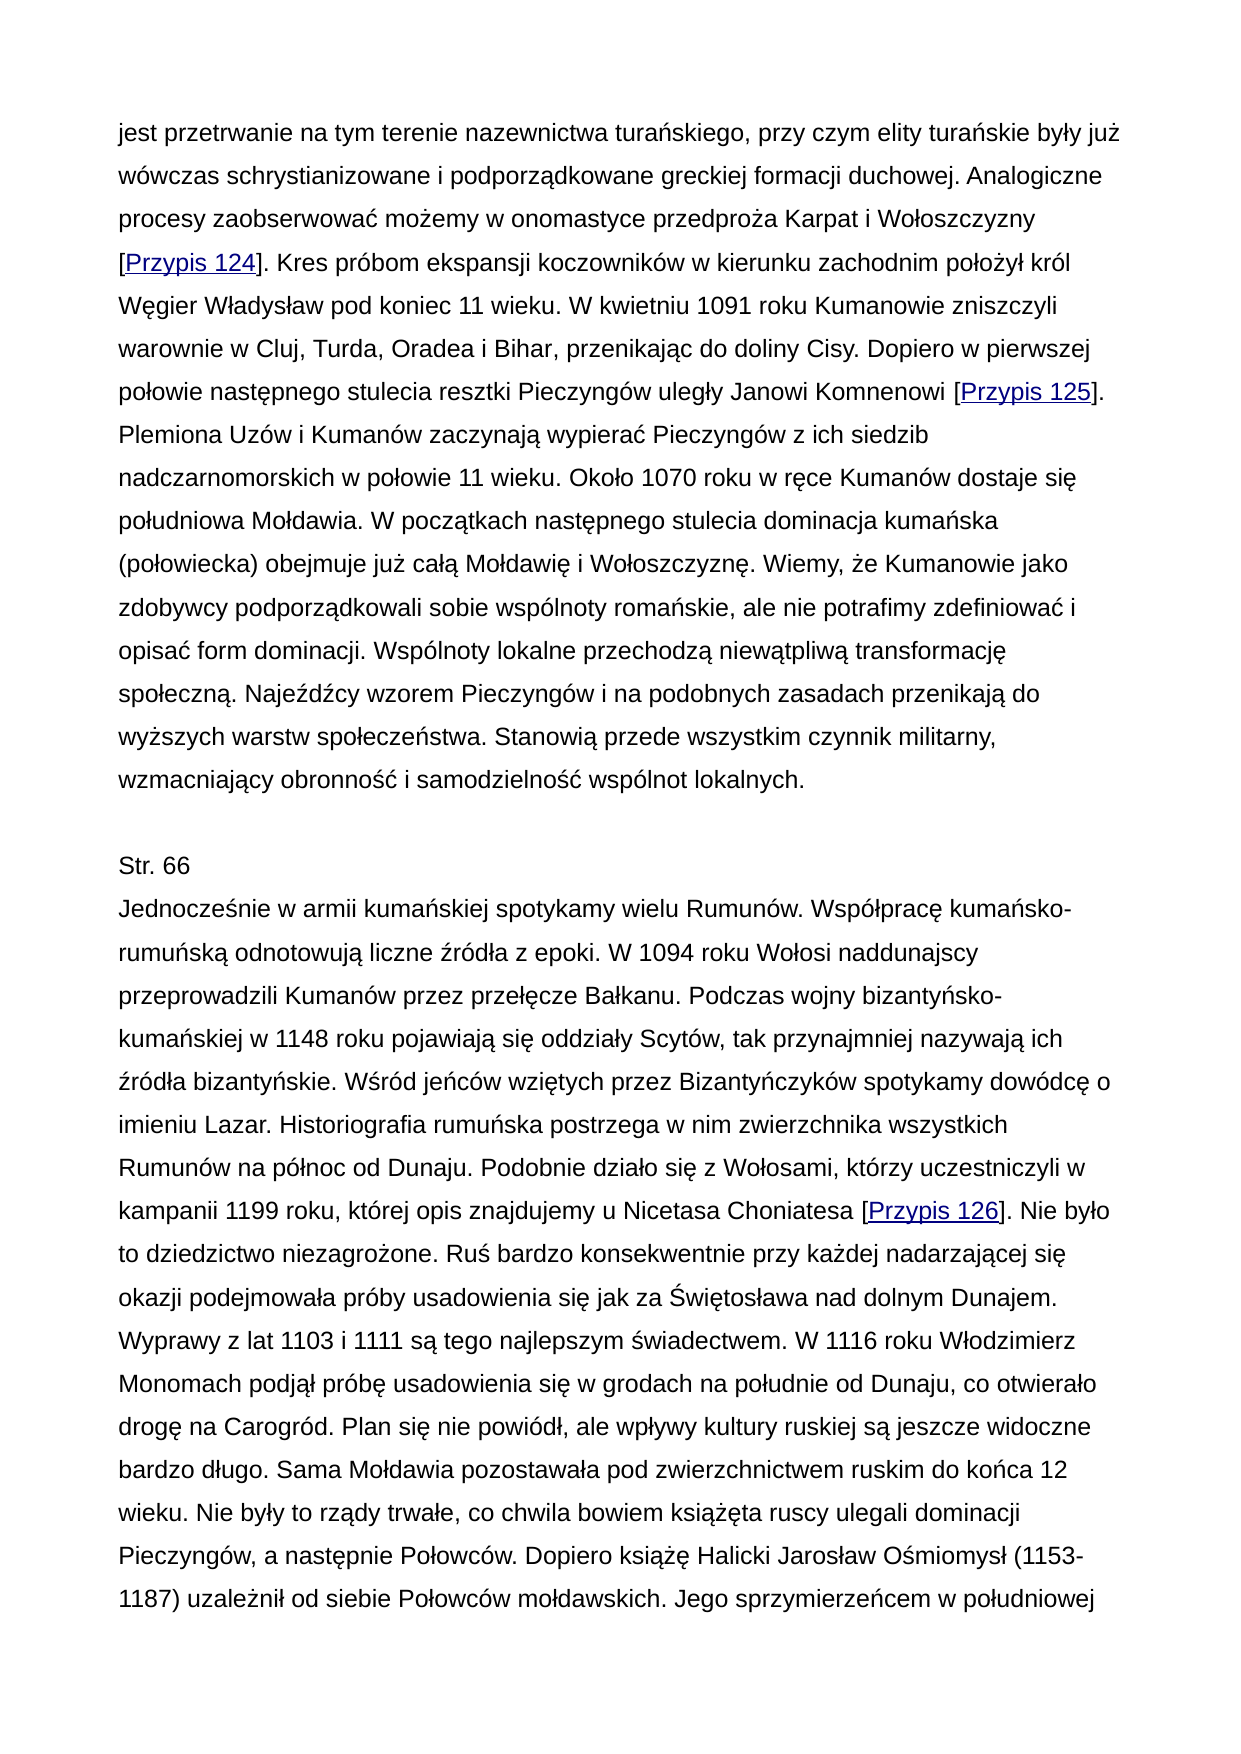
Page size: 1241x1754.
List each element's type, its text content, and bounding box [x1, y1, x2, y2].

text Plemiona Uzów i Kumanów zaczynają wypierać Pieczyngów z ich siedzib nadczarnomorskich w połowie 11 wieku. Około 1070 roku w ręce Kumanów dostaje się południowa Mołdawia. W początkach następnego stulecia dominacja kumańska (połowiecka) obejmuje już całą Mołdawię i Wołoszczyznę. Wiemy, że Kumanowie jako zdobywcy podporządkowali sobie wspólnoty romańskie, ale nie potrafimy zdefiniować i opisać form dominacji. Wspólnoty lokalne przechodzą niewątpliwą transformację społeczną. Najeźdźcy wzorem Pieczyngów i na podobnych zasadach przenikają do wyższych warstw społeczeństwa. Stanowią przede wszystkim czynnik militarny, wzmacniający obronność i samodzielność wspólnot lokalnych. [118, 420, 1122, 794]
text Str. 66 [118, 851, 1122, 880]
text jest przetrwanie na tym terenie nazewnictwa turańskiego, przy czym elity turańskie były już wówczas schrystianizowane i podporządkowane greckiej formacji duchowej. Analogiczne procesy zaobserwować możemy w onomastyce przedproża Karpat i Wołoszczyzny [Przypis 124]. Kres próbom ekspansji koczowników w kierunku zachodnim położył król Węgier Władysław pod koniec 11 wieku. W kwietniu 1091 roku Kumanowie zniszczyli warownie w Cluj, Turda, Oradea i Bihar, przenikając do doliny Cisy. Dopiero w pierwszej połowie następnego stulecia resztki Pieczyngów uległy Janowi Komnenowi [Przypis 125]. [118, 118, 1122, 406]
text Jednocześnie w armii kumańskiej spotykamy wielu Rumunów. Współpracę kumańsko-rumuńską odnotowują liczne źródła z epoki. W 1094 roku Wołosi naddunajscy przeprowadzili Kumanów przez przełęcze Bałkanu. Podczas wojny bizantyńsko-kumańskiej w 1148 roku pojawiają się oddziały Scytów, tak przynajmniej nazywają ich źródła bizantyńskie. Wśród jeńców wziętych przez Bizantyńczyków spotykamy dowódcę o imieniu Lazar. Historiografia rumuńska postrzega w nim zwierzchnika wszystkich Rumunów na północ od Dunaju. Podobnie działo się z Wołosami, którzy uczestniczyli w kampanii 1199 roku, której opis znajdujemy u Nicetasa Choniatesa [Przypis 126]. Nie było to dziedzictwo niezagrożone. Ruś bardzo konsekwentnie przy każdej nadarzającej się okazji podejmowała próby usadowienia się jak za Świętosława nad dolnym Dunajem. Wyprawy z lat 1103 i 1111 są tego najlepszym świadectwem. W 1116 roku Włodzimierz Monomach podjął próbę usadowienia się w grodach na południe od Dunaju, co otwierało drogę na Carogród. Plan się nie powiódł, ale wpływy kultury ruskiej są jeszcze widoczne bardzo długo. Sama Mołdawia pozostawała pod zwierzchnictwem ruskim do końca 12 wieku. Nie były to rządy trwałe, co chwila bowiem książęta ruscy ulegali dominacji Pieczyngów, a następnie Połowców. Dopiero książę Halicki Jarosław Ośmiomysł (1153-1187) uzależnił od siebie Połowców mołdawskich. Jego sprzymierzeńcem w południowej [118, 894, 1122, 1613]
